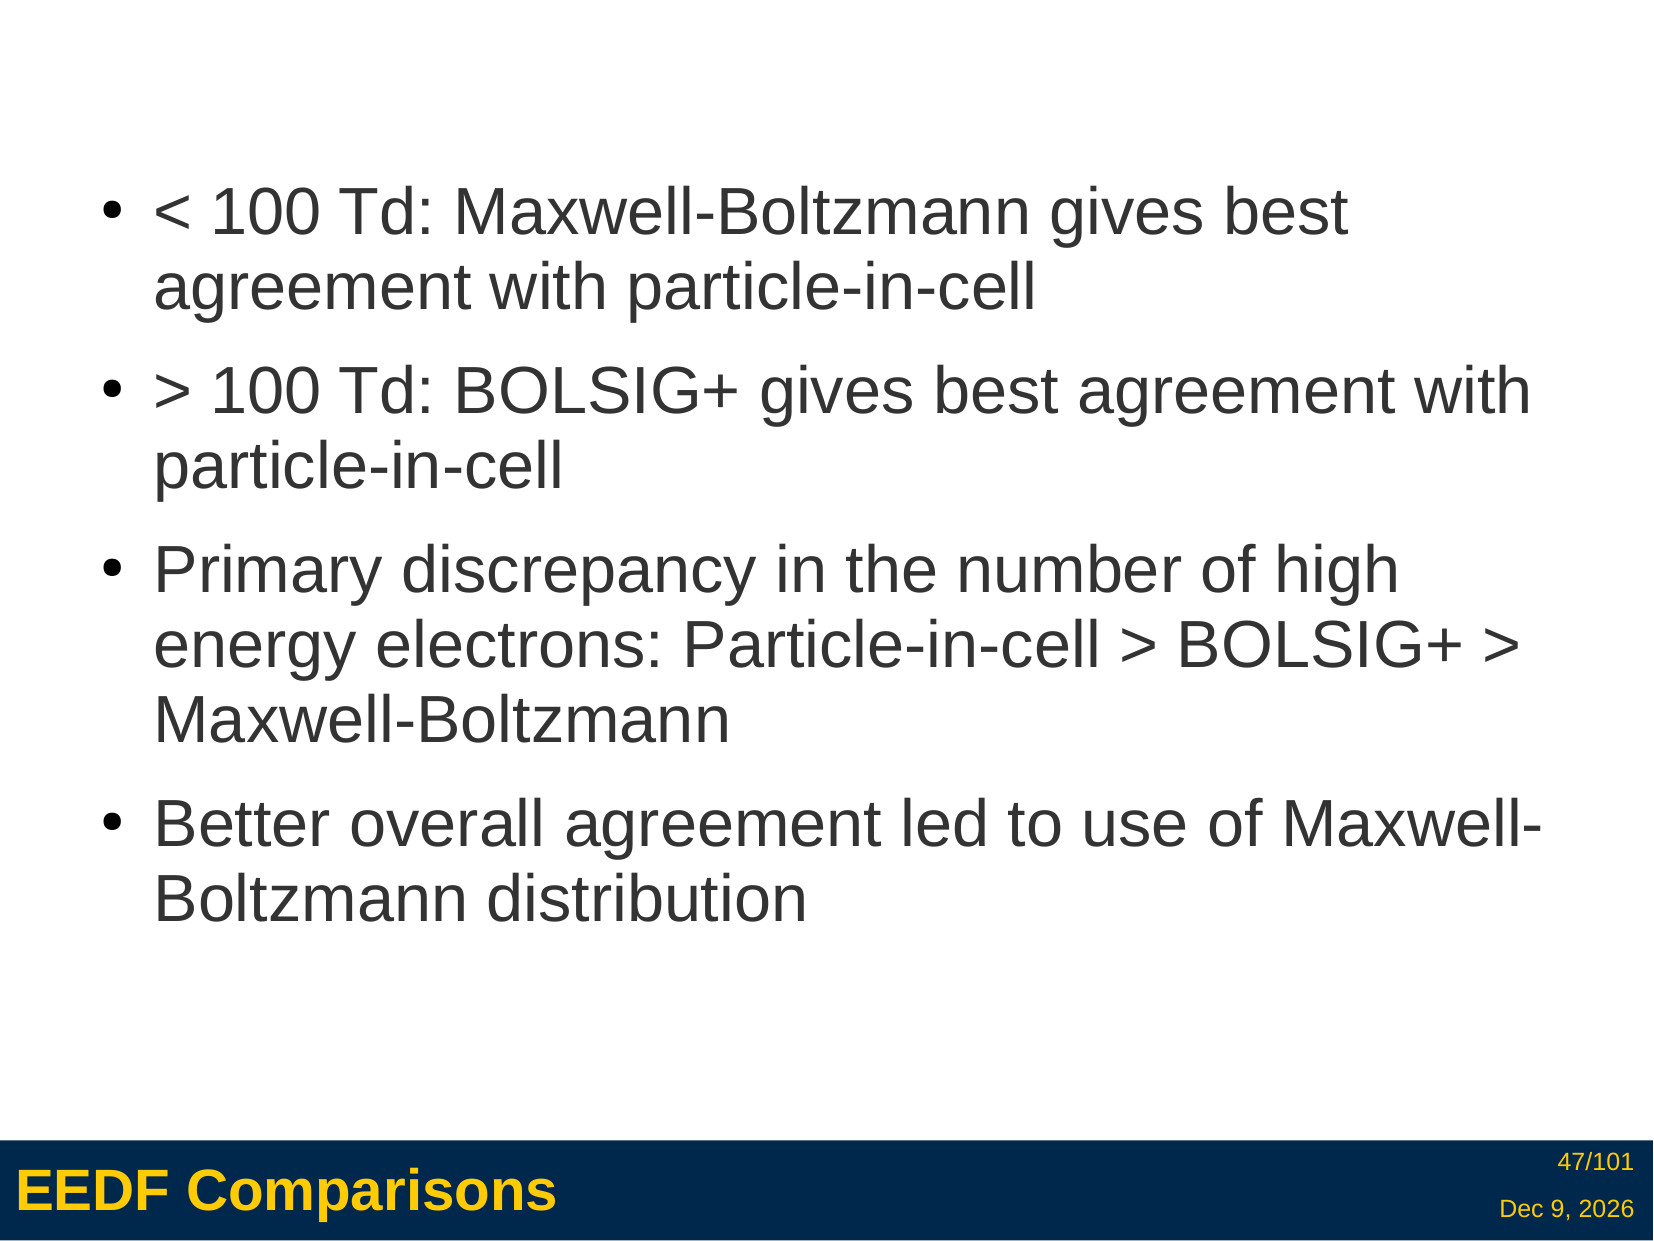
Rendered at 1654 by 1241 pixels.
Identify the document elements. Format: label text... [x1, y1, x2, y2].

list < 100 Td: Maxwell-Boltzmann gives best agreement with particle-in-cell > 100 Td: BOLSIG+ gives best agreement with particle-in-cell Primary discrepancy in the number of high energy electrons: Particle-in-cell > BOLSIG+ > Maxwell-Boltzmann Better overall agreement led to use of Maxwell-Boltzmann distribution [82, 75, 1571, 1036]
title EEDF Comparisons [14, 1140, 1380, 1241]
